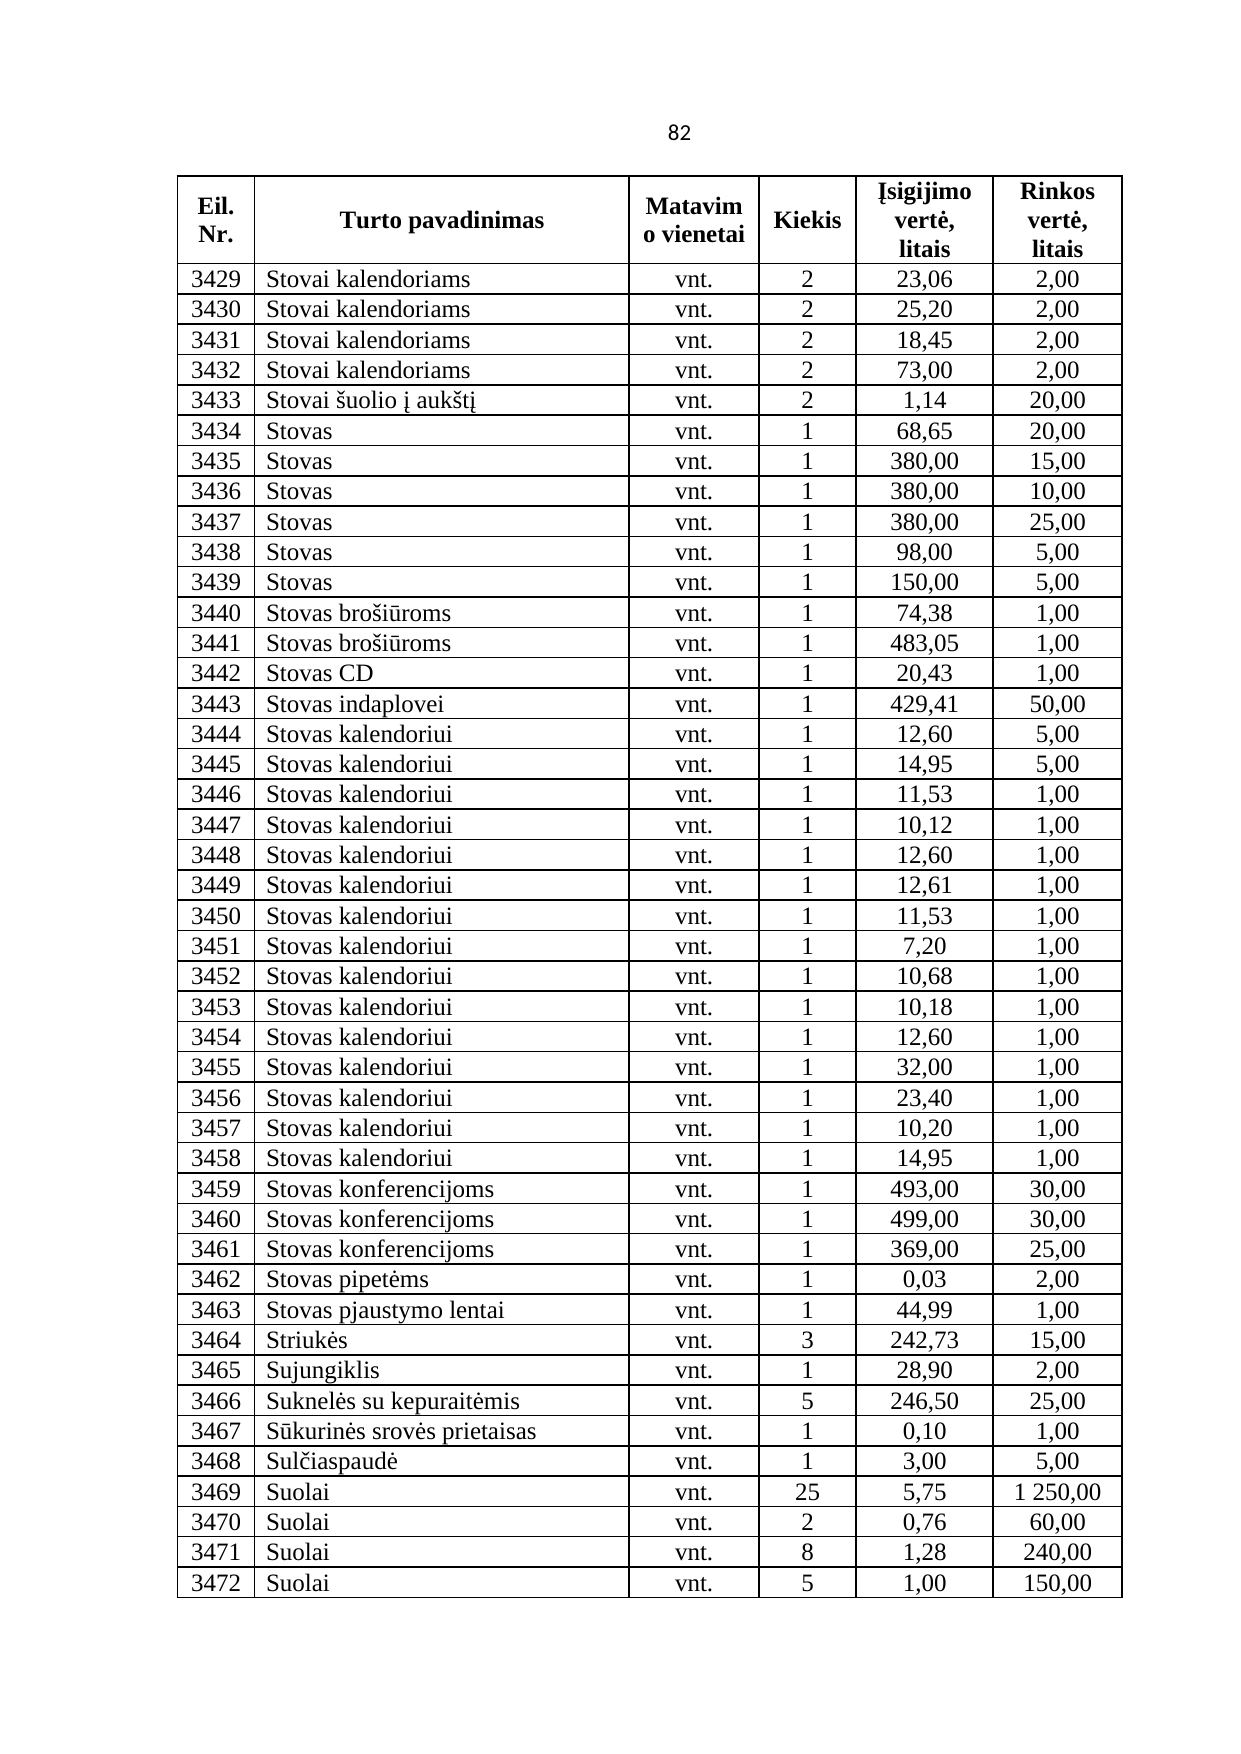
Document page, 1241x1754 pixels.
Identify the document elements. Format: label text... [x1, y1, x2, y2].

table_cell Stovai kalendoriams [255, 325, 628, 354]
table_cell vnt. [630, 1416, 758, 1445]
table_cell 3448 [178, 840, 254, 869]
table_header Įsigijimo vertė, litais [857, 177, 992, 263]
table_cell Stovas [255, 416, 628, 444]
table_cell 1,00 [994, 598, 1121, 626]
table_cell Sūkurinės srovės prietaisas [255, 1416, 628, 1445]
table_cell 1 [760, 962, 855, 990]
table_cell 14,95 [857, 749, 992, 778]
table_cell 1 [760, 1447, 855, 1475]
table_cell 1,00 [994, 780, 1121, 808]
table_cell 1 [760, 477, 855, 505]
table_cell 1,00 [994, 1295, 1121, 1324]
table_cell 25,20 [857, 295, 992, 323]
table_cell 50,00 [994, 689, 1121, 717]
table_cell vnt. [630, 355, 758, 384]
table_header Rinkos vertė, litais [994, 177, 1121, 263]
table_cell 3 [760, 1325, 855, 1354]
table_cell Sulčiaspaudė [255, 1447, 628, 1475]
table_cell 8 [760, 1537, 855, 1566]
table_cell 32,00 [857, 1052, 992, 1081]
table_cell 380,00 [857, 477, 992, 505]
table_cell 1,00 [994, 1416, 1121, 1445]
table_cell vnt. [630, 295, 758, 323]
table_cell 3447 [178, 810, 254, 839]
table_cell 20,43 [857, 658, 992, 687]
table_cell 1 [760, 446, 855, 475]
table_cell 0,03 [857, 1265, 992, 1293]
table_cell 3467 [178, 1416, 254, 1445]
table_cell 3,00 [857, 1447, 992, 1475]
table_cell vnt. [630, 416, 758, 444]
table_cell 1,00 [994, 931, 1121, 960]
table_cell 1,00 [994, 1113, 1121, 1142]
table_cell 429,41 [857, 689, 992, 717]
table_cell 2 [760, 264, 855, 293]
table_cell 2 [760, 325, 855, 354]
table_cell vnt. [630, 598, 758, 626]
table_cell 1 [760, 537, 855, 566]
table_cell Stovas [255, 567, 628, 596]
table_cell 1,14 [857, 386, 992, 414]
table_cell 3431 [178, 325, 254, 354]
table_cell 1 [760, 1265, 855, 1293]
table_cell vnt. [630, 658, 758, 687]
table_cell 369,00 [857, 1234, 992, 1263]
table_cell 1,00 [994, 901, 1121, 929]
table_cell 499,00 [857, 1204, 992, 1233]
table_cell 1,00 [994, 1143, 1121, 1172]
table_cell Stovas kalendoriui [255, 1052, 628, 1081]
table_cell 3435 [178, 446, 254, 475]
table_cell vnt. [630, 1386, 758, 1414]
table_cell 3462 [178, 1265, 254, 1293]
table_cell 3466 [178, 1386, 254, 1414]
table_cell 18,45 [857, 325, 992, 354]
table_cell 1,00 [994, 871, 1121, 899]
table_cell Striukės [255, 1325, 628, 1354]
table_header Eil. Nr. [178, 177, 254, 263]
table_cell 10,18 [857, 992, 992, 1021]
table_cell 7,20 [857, 931, 992, 960]
table_cell 25,00 [994, 1234, 1121, 1263]
table_cell 242,73 [857, 1325, 992, 1354]
table_cell 1 [760, 1416, 855, 1445]
table_cell vnt. [630, 1234, 758, 1263]
table_cell 10,00 [994, 477, 1121, 505]
table_cell Stovai kalendoriams [255, 355, 628, 384]
table_cell vnt. [630, 1325, 758, 1354]
table_cell 1,00 [994, 1083, 1121, 1111]
table_cell 5,00 [994, 719, 1121, 748]
table_cell 2,00 [994, 295, 1121, 323]
table_cell Stovas kalendoriui [255, 1022, 628, 1051]
table_cell Stovas brošiūroms [255, 628, 628, 657]
table_cell 1 [760, 810, 855, 839]
table_cell Stovas kalendoriui [255, 749, 628, 778]
table_cell vnt. [630, 931, 758, 960]
table_cell 25 [760, 1477, 855, 1506]
table_cell 3446 [178, 780, 254, 808]
table_cell 0,10 [857, 1416, 992, 1445]
table_cell 1 [760, 780, 855, 808]
table_cell 3449 [178, 871, 254, 899]
table_cell vnt. [630, 537, 758, 566]
table_cell Stovas konferencijoms [255, 1234, 628, 1263]
table_cell 1,28 [857, 1537, 992, 1566]
table_cell Stovas [255, 477, 628, 505]
table_cell vnt. [630, 840, 758, 869]
table_cell 1 [760, 689, 855, 717]
table_cell 3441 [178, 628, 254, 657]
table_cell Stovai kalendoriams [255, 264, 628, 293]
table_cell 2 [760, 386, 855, 414]
table_cell 1 [760, 628, 855, 657]
table_cell 1,00 [994, 840, 1121, 869]
table_cell 2,00 [994, 1356, 1121, 1384]
table_cell 10,12 [857, 810, 992, 839]
table_cell 1 [760, 567, 855, 596]
table_cell vnt. [630, 1204, 758, 1233]
table_cell 5 [760, 1568, 855, 1596]
table_cell 23,40 [857, 1083, 992, 1111]
table_cell 3450 [178, 901, 254, 929]
table_cell 30,00 [994, 1174, 1121, 1202]
table_cell 380,00 [857, 446, 992, 475]
table_cell 1,00 [994, 962, 1121, 990]
table_cell 1 [760, 416, 855, 444]
table_cell Stovas brošiūroms [255, 598, 628, 626]
table_cell 483,05 [857, 628, 992, 657]
table_cell 1 [760, 901, 855, 929]
table_cell 1 [760, 507, 855, 536]
table_cell vnt. [630, 749, 758, 778]
table_cell 1 [760, 1113, 855, 1142]
table_cell Stovas kalendoriui [255, 1113, 628, 1142]
table_cell Stovas CD [255, 658, 628, 687]
table_cell 14,95 [857, 1143, 992, 1172]
table_cell Suolai [255, 1568, 628, 1596]
table_cell vnt. [630, 901, 758, 929]
table_cell 1 [760, 658, 855, 687]
table_cell Suolai [255, 1507, 628, 1536]
table_cell 1 [760, 1174, 855, 1202]
table_cell 25,00 [994, 507, 1121, 536]
table_cell vnt. [630, 1143, 758, 1172]
table_cell Stovai kalendoriams [255, 295, 628, 323]
table_cell 10,68 [857, 962, 992, 990]
table_cell 68,65 [857, 416, 992, 444]
table_cell 3461 [178, 1234, 254, 1263]
table_cell 3452 [178, 962, 254, 990]
table_cell vnt. [630, 780, 758, 808]
table_cell Stovas pjaustymo lentai [255, 1295, 628, 1324]
table_cell Stovas kalendoriui [255, 719, 628, 748]
table_cell vnt. [630, 386, 758, 414]
table_cell vnt. [630, 810, 758, 839]
table_cell 150,00 [994, 1568, 1121, 1596]
table_cell 3453 [178, 992, 254, 1021]
table_cell 3458 [178, 1143, 254, 1172]
table_cell 3432 [178, 355, 254, 384]
table_cell vnt. [630, 507, 758, 536]
table_cell Suolai [255, 1477, 628, 1506]
table_cell 15,00 [994, 446, 1121, 475]
table_cell 1 [760, 1234, 855, 1263]
table_cell 11,53 [857, 780, 992, 808]
table_cell 3471 [178, 1537, 254, 1566]
table_cell 1 [760, 1052, 855, 1081]
table_cell 3464 [178, 1325, 254, 1354]
table_cell Stovas kalendoriui [255, 780, 628, 808]
table_cell 2,00 [994, 355, 1121, 384]
table_cell 3459 [178, 1174, 254, 1202]
table_cell vnt. [630, 264, 758, 293]
table_cell 3460 [178, 1204, 254, 1233]
table_cell vnt. [630, 992, 758, 1021]
table_cell vnt. [630, 567, 758, 596]
table_cell 3433 [178, 386, 254, 414]
table_cell 44,99 [857, 1295, 992, 1324]
table_cell 5,75 [857, 1477, 992, 1506]
table_cell Stovas kalendoriui [255, 1143, 628, 1172]
table_cell 10,20 [857, 1113, 992, 1142]
table_cell Stovai šuolio į aukštį [255, 386, 628, 414]
table_cell 380,00 [857, 507, 992, 536]
table_cell 5,00 [994, 567, 1121, 596]
table_cell 20,00 [994, 416, 1121, 444]
table_cell 1,00 [994, 1052, 1121, 1081]
table_cell Stovas pipetėms [255, 1265, 628, 1293]
table_cell vnt. [630, 1022, 758, 1051]
table_cell 3468 [178, 1447, 254, 1475]
table_cell Stovas kalendoriui [255, 992, 628, 1021]
table_cell Suknelės su kepuraitėmis [255, 1386, 628, 1414]
table_cell 1 [760, 749, 855, 778]
table_cell 3469 [178, 1477, 254, 1506]
table_cell 1 [760, 1143, 855, 1172]
table_cell 1,00 [994, 628, 1121, 657]
table_cell 246,50 [857, 1386, 992, 1414]
table_cell Suolai [255, 1537, 628, 1566]
table_cell vnt. [630, 719, 758, 748]
table_cell 11,53 [857, 901, 992, 929]
table_cell vnt. [630, 871, 758, 899]
table_cell 3465 [178, 1356, 254, 1384]
table_cell vnt. [630, 689, 758, 717]
table_cell 3455 [178, 1052, 254, 1081]
table_cell 0,76 [857, 1507, 992, 1536]
table_cell 28,90 [857, 1356, 992, 1384]
table_cell 1 [760, 931, 855, 960]
table_cell 12,60 [857, 840, 992, 869]
table_cell 1 [760, 871, 855, 899]
table_header Kiekis [760, 177, 855, 263]
table_cell 3437 [178, 507, 254, 536]
table_cell 240,00 [994, 1537, 1121, 1566]
table_cell vnt. [630, 1083, 758, 1111]
table_header Matavimo vienetai [630, 177, 758, 263]
table_cell 1,00 [994, 992, 1121, 1021]
table_cell vnt. [630, 1295, 758, 1324]
table_cell 3440 [178, 598, 254, 626]
table_cell 1,00 [857, 1568, 992, 1596]
table_cell 3436 [178, 477, 254, 505]
table_cell Sujungiklis [255, 1356, 628, 1384]
table_cell 2 [760, 295, 855, 323]
table_cell 1 [760, 1295, 855, 1324]
table_cell Stovas kalendoriui [255, 810, 628, 839]
table_cell vnt. [630, 1265, 758, 1293]
table_cell vnt. [630, 1537, 758, 1566]
table_cell 12,61 [857, 871, 992, 899]
table_cell 2,00 [994, 325, 1121, 354]
table_cell 1 [760, 1022, 855, 1051]
table_cell 1 [760, 1204, 855, 1233]
table_cell 150,00 [857, 567, 992, 596]
table_cell vnt. [630, 628, 758, 657]
table_cell 73,00 [857, 355, 992, 384]
table_cell 1 [760, 1356, 855, 1384]
table_cell 2,00 [994, 1265, 1121, 1293]
table_cell vnt. [630, 1507, 758, 1536]
table_cell 30,00 [994, 1204, 1121, 1233]
table_cell 98,00 [857, 537, 992, 566]
table_cell 3430 [178, 295, 254, 323]
table_cell vnt. [630, 1447, 758, 1475]
table_cell 23,06 [857, 264, 992, 293]
table_cell Stovas kalendoriui [255, 931, 628, 960]
table_cell 5,00 [994, 749, 1121, 778]
table_cell 1 [760, 992, 855, 1021]
table_cell 3445 [178, 749, 254, 778]
table_cell Stovas indaplovei [255, 689, 628, 717]
table_cell 3444 [178, 719, 254, 748]
table_cell 3472 [178, 1568, 254, 1596]
table_cell 74,38 [857, 598, 992, 626]
table_cell vnt. [630, 446, 758, 475]
table_cell Stovas kalendoriui [255, 962, 628, 990]
table_cell vnt. [630, 1052, 758, 1081]
table_cell 1 [760, 598, 855, 626]
table_cell vnt. [630, 477, 758, 505]
table_cell 1 [760, 840, 855, 869]
table_cell 3454 [178, 1022, 254, 1051]
table_cell Stovas kalendoriui [255, 871, 628, 899]
table_cell 2,00 [994, 264, 1121, 293]
table_cell vnt. [630, 1113, 758, 1142]
table_cell 3470 [178, 1507, 254, 1536]
table_cell 493,00 [857, 1174, 992, 1202]
table_cell vnt. [630, 325, 758, 354]
table_cell vnt. [630, 1477, 758, 1506]
table_cell vnt. [630, 1174, 758, 1202]
table_cell Stovas kalendoriui [255, 1083, 628, 1111]
table_cell 3438 [178, 537, 254, 566]
table_cell 5 [760, 1386, 855, 1414]
table_cell 1,00 [994, 1022, 1121, 1051]
table_cell 3434 [178, 416, 254, 444]
table_cell 1 250,00 [994, 1477, 1121, 1506]
table_cell Stovas [255, 446, 628, 475]
table_cell 3451 [178, 931, 254, 960]
table_cell 3457 [178, 1113, 254, 1142]
table_cell 12,60 [857, 719, 992, 748]
table_cell 3456 [178, 1083, 254, 1111]
table_cell 3463 [178, 1295, 254, 1324]
table_cell 60,00 [994, 1507, 1121, 1536]
table_cell vnt. [630, 1356, 758, 1384]
table_cell 3439 [178, 567, 254, 596]
table_cell 2 [760, 1507, 855, 1536]
table_cell 1,00 [994, 810, 1121, 839]
table_cell Stovas [255, 507, 628, 536]
table_cell Stovas konferencijoms [255, 1204, 628, 1233]
table_cell 1,00 [994, 658, 1121, 687]
table_cell 5,00 [994, 1447, 1121, 1475]
table_cell 3442 [178, 658, 254, 687]
table_cell vnt. [630, 1568, 758, 1596]
table_cell 2 [760, 355, 855, 384]
table_cell Stovas kalendoriui [255, 840, 628, 869]
table_cell 5,00 [994, 537, 1121, 566]
table_cell 12,60 [857, 1022, 992, 1051]
table_cell vnt. [630, 962, 758, 990]
table_cell 15,00 [994, 1325, 1121, 1354]
table_cell Stovas kalendoriui [255, 901, 628, 929]
table_cell 3443 [178, 689, 254, 717]
table_cell 1 [760, 719, 855, 748]
table_cell 25,00 [994, 1386, 1121, 1414]
table_cell Stovas konferencijoms [255, 1174, 628, 1202]
table_header Turto pavadinimas [255, 177, 628, 263]
table_cell 3429 [178, 264, 254, 293]
table_cell 20,00 [994, 386, 1121, 414]
table_cell 1 [760, 1083, 855, 1111]
table_cell Stovas [255, 537, 628, 566]
